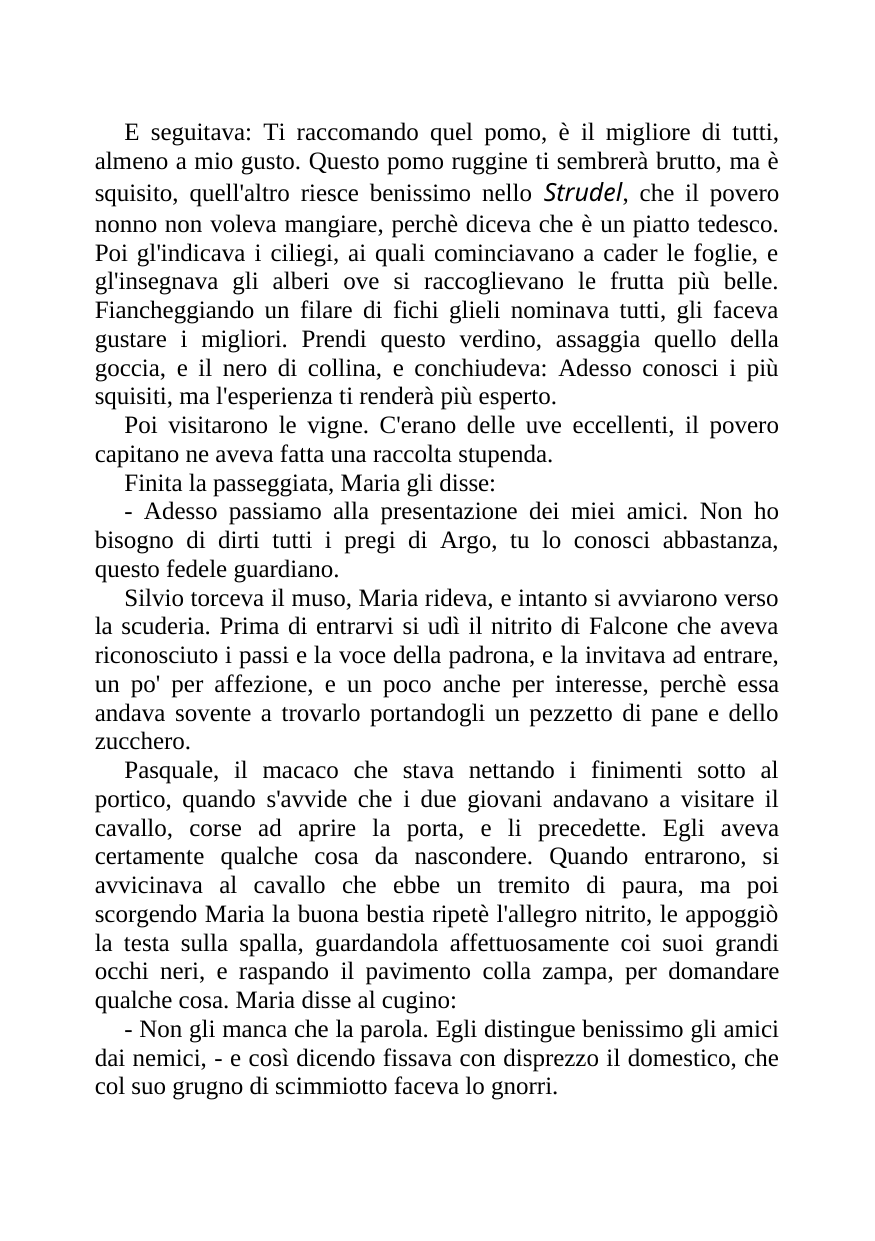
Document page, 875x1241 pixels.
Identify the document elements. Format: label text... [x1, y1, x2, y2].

text Pasquale, il macaco che stava nettando i finimenti sotto al portico, quando s'avvide che i due giovani andavano a visitare il cavallo, corse ad aprire la porta, e li precedette. Egli aveva certamente qualche cosa da nascondere. Quando entrarono, si avvicinava al cavallo che ebbe un tremito di paura, ma poi scorgendo Maria la buona bestia ripetè l'allegro nitrito, le appoggiò la testa sulla spalla, guardandola affettuosamente coi suoi grandi occhi neri, e raspando il pavimento colla zampa, per domandare qualche cosa. Maria disse al cugino: [94, 755, 779, 1014]
text Silvio torceva il muso, Maria rideva, e intanto si avviarono verso la scuderia. Prima di entrarvi si udì il nitrito di Falcone che aveva riconosciuto i passi e la voce della padrona, e la invitava ad entrare, un po' per affezione, e un poco anche per interesse, perchè essa andava sovente a trovarlo portandogli un pezzetto di pane e dello zucchero. [94, 583, 779, 755]
text - Non gli manca che la parola. Egli distingue benissimo gli amici dai nemici, - e così dicendo fissava con disprezzo il domestico, che col suo grugno di scimmiotto faceva lo gnorri. [94, 1014, 779, 1100]
text E seguitava: Ti raccomando quel pomo, è il migliore di tutti, almeno a mio gusto. Questo pomo ruggine ti sembrerà brutto, ma è squisito, quell'altro riesce benissimo nello Strudel, che il povero nonno non voleva mangiare, perchè diceva che è un piatto tedesco. Poi gl'indicava i ciliegi, ai quali cominciavano a cader le foglie, e gl'insegnava gli alberi ove si raccoglievano le frutta più belle. Fiancheggiando un filare di fichi glieli nominava tutti, gli faceva gustare i migliori. Prendi questo verdino, assaggia quello della goccia, e il nero di collina, e conchiudeva: Adesso conosci i più squisiti, ma l'esperienza ti renderà più esperto. [94, 117, 779, 410]
text - Adesso passiamo alla presentazione dei miei amici. Non ho bisogno di dirti tutti i pregi di Argo, tu lo conosci abbastanza, questo fedele guardiano. [94, 496, 779, 583]
text Poi visitarono le vigne. C'erano delle uve eccellenti, il povero capitano ne aveva fatta una raccolta stupenda. [94, 410, 779, 468]
text Finita la passeggiata, Maria gli disse: [94, 468, 779, 496]
